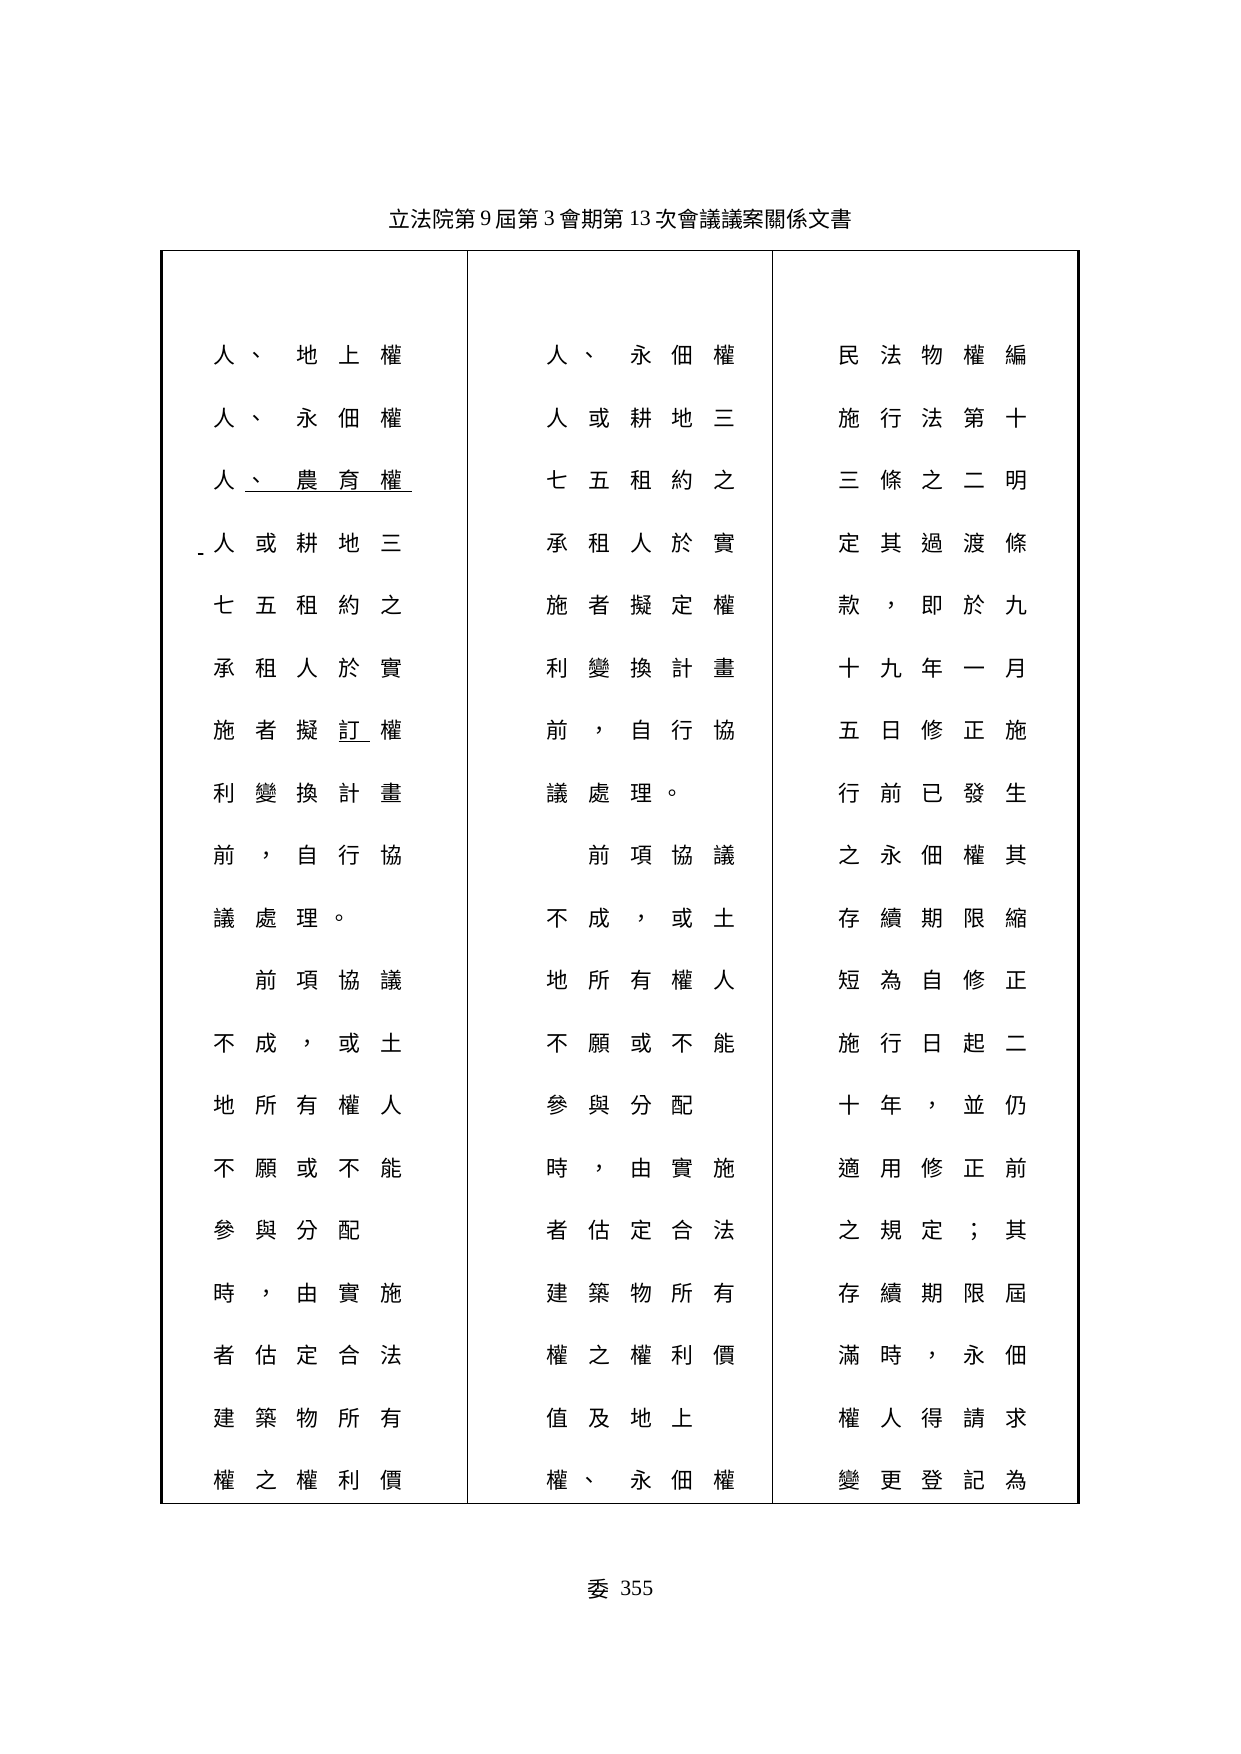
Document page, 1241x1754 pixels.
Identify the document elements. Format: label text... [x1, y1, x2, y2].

table_cell 人、永佃權人或耕地三七五租約之承租人於實施者擬定權利變換計畫前，自行協議處理。 前項協議不成，或土地所有權人不願或不能參與分配時，由實施者估定合法建築物所有權之權利價值及地上權、永佃權 [468, 251, 772, 1503]
table_cell 民法物權編施行法第十三條之二明定其過渡條款，即於九十九年一月五日修正施行前已發生之永佃權其存續期限縮短為自修正施行日起二十年，並仍適用修正前之規定；其存續期限屆滿時，永佃權人得請求變更登記為 [773, 251, 1077, 1503]
table_cell 人、地上權人、永佃權人、農育權人或耕地三七五租約之承租人於實施者擬訂權利變換計畫前，自行協議處理。 前項協議不成，或土地所有權人不願或不能參與分配時，由實施者估定合法建築物所有權之權利價 [163, 251, 467, 1503]
